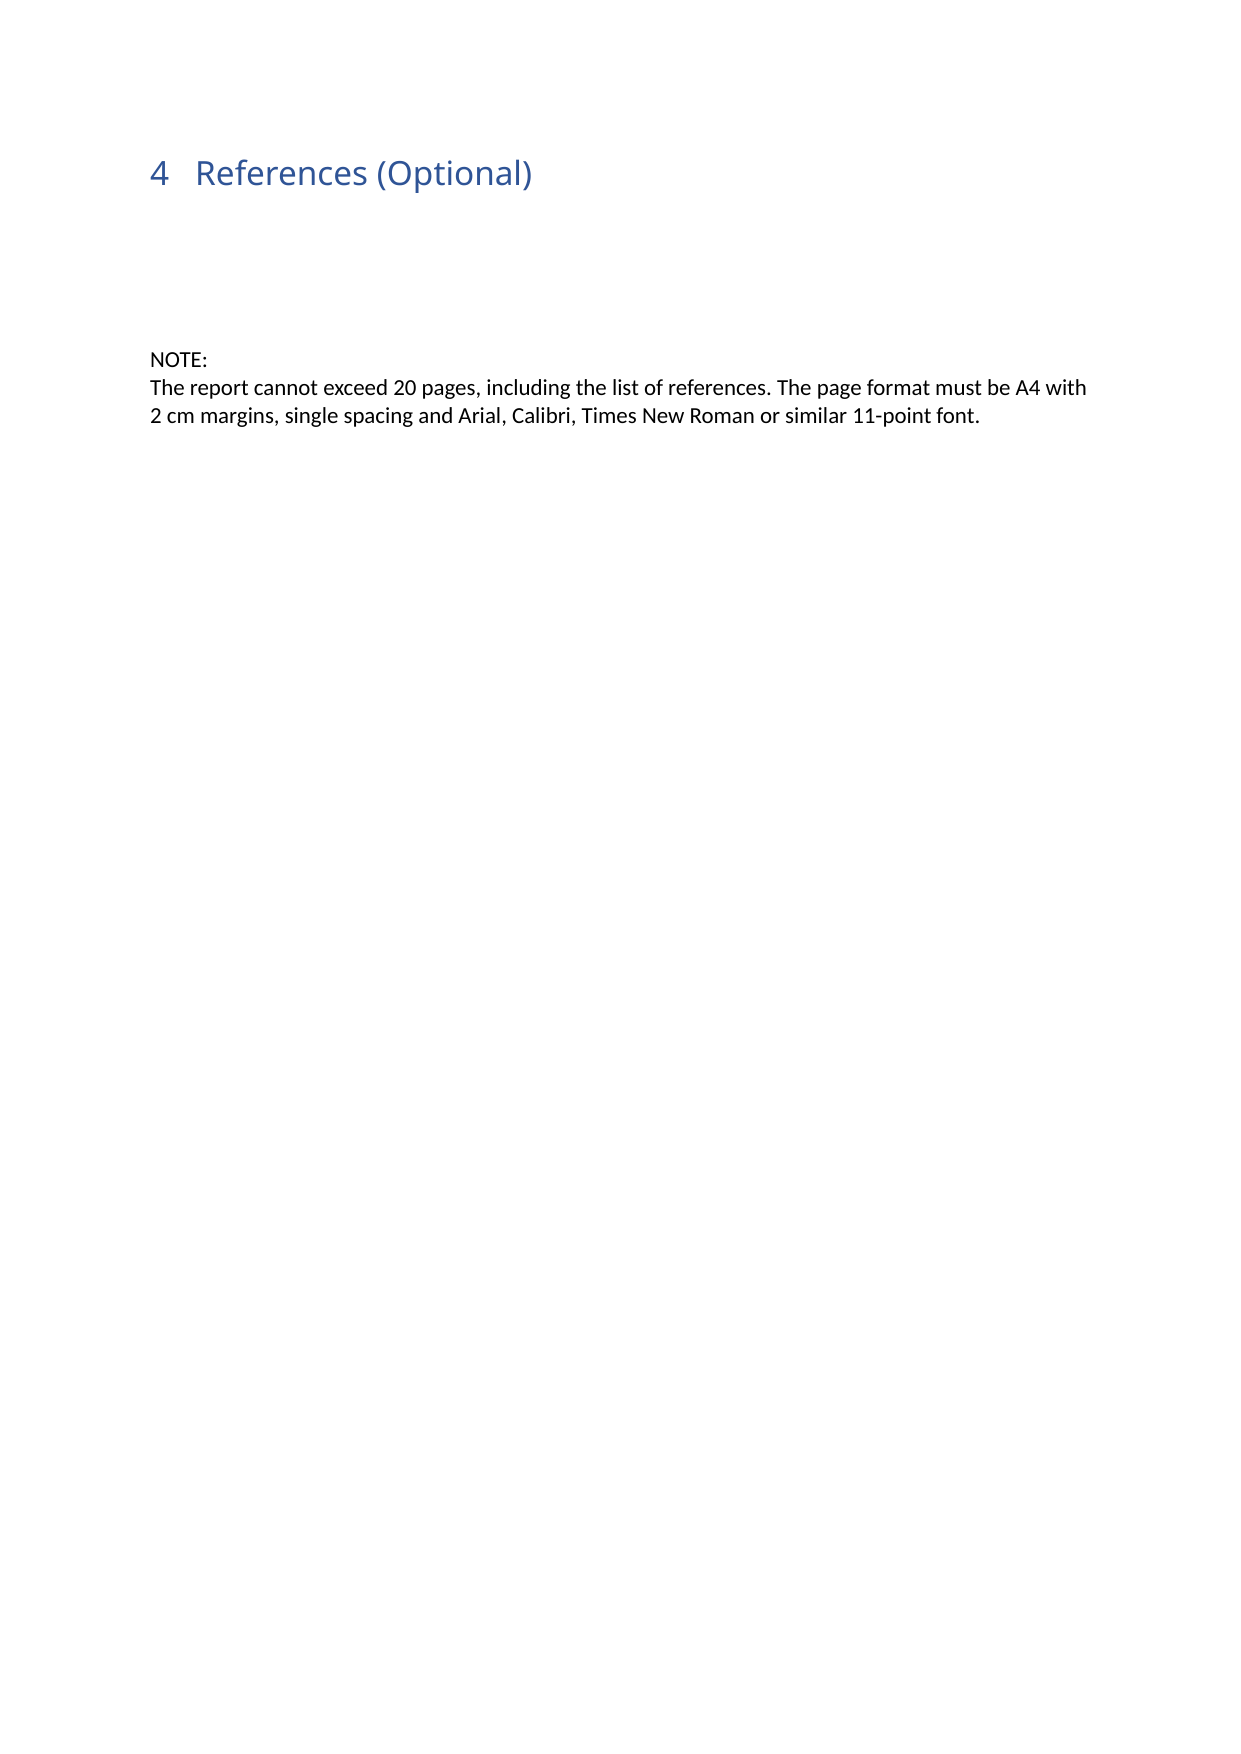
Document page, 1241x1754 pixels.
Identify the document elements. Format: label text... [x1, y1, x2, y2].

text NOTE: [150, 346, 1090, 373]
text The report cannot exceed 20 pages, including the list of references. The page format must be A4 with 2 cm margins, single spacing and Arial, Calibri, Times New Roman or similar 11-point font. [150, 373, 1090, 429]
subtitle References (Optional) [150, 150, 1090, 195]
